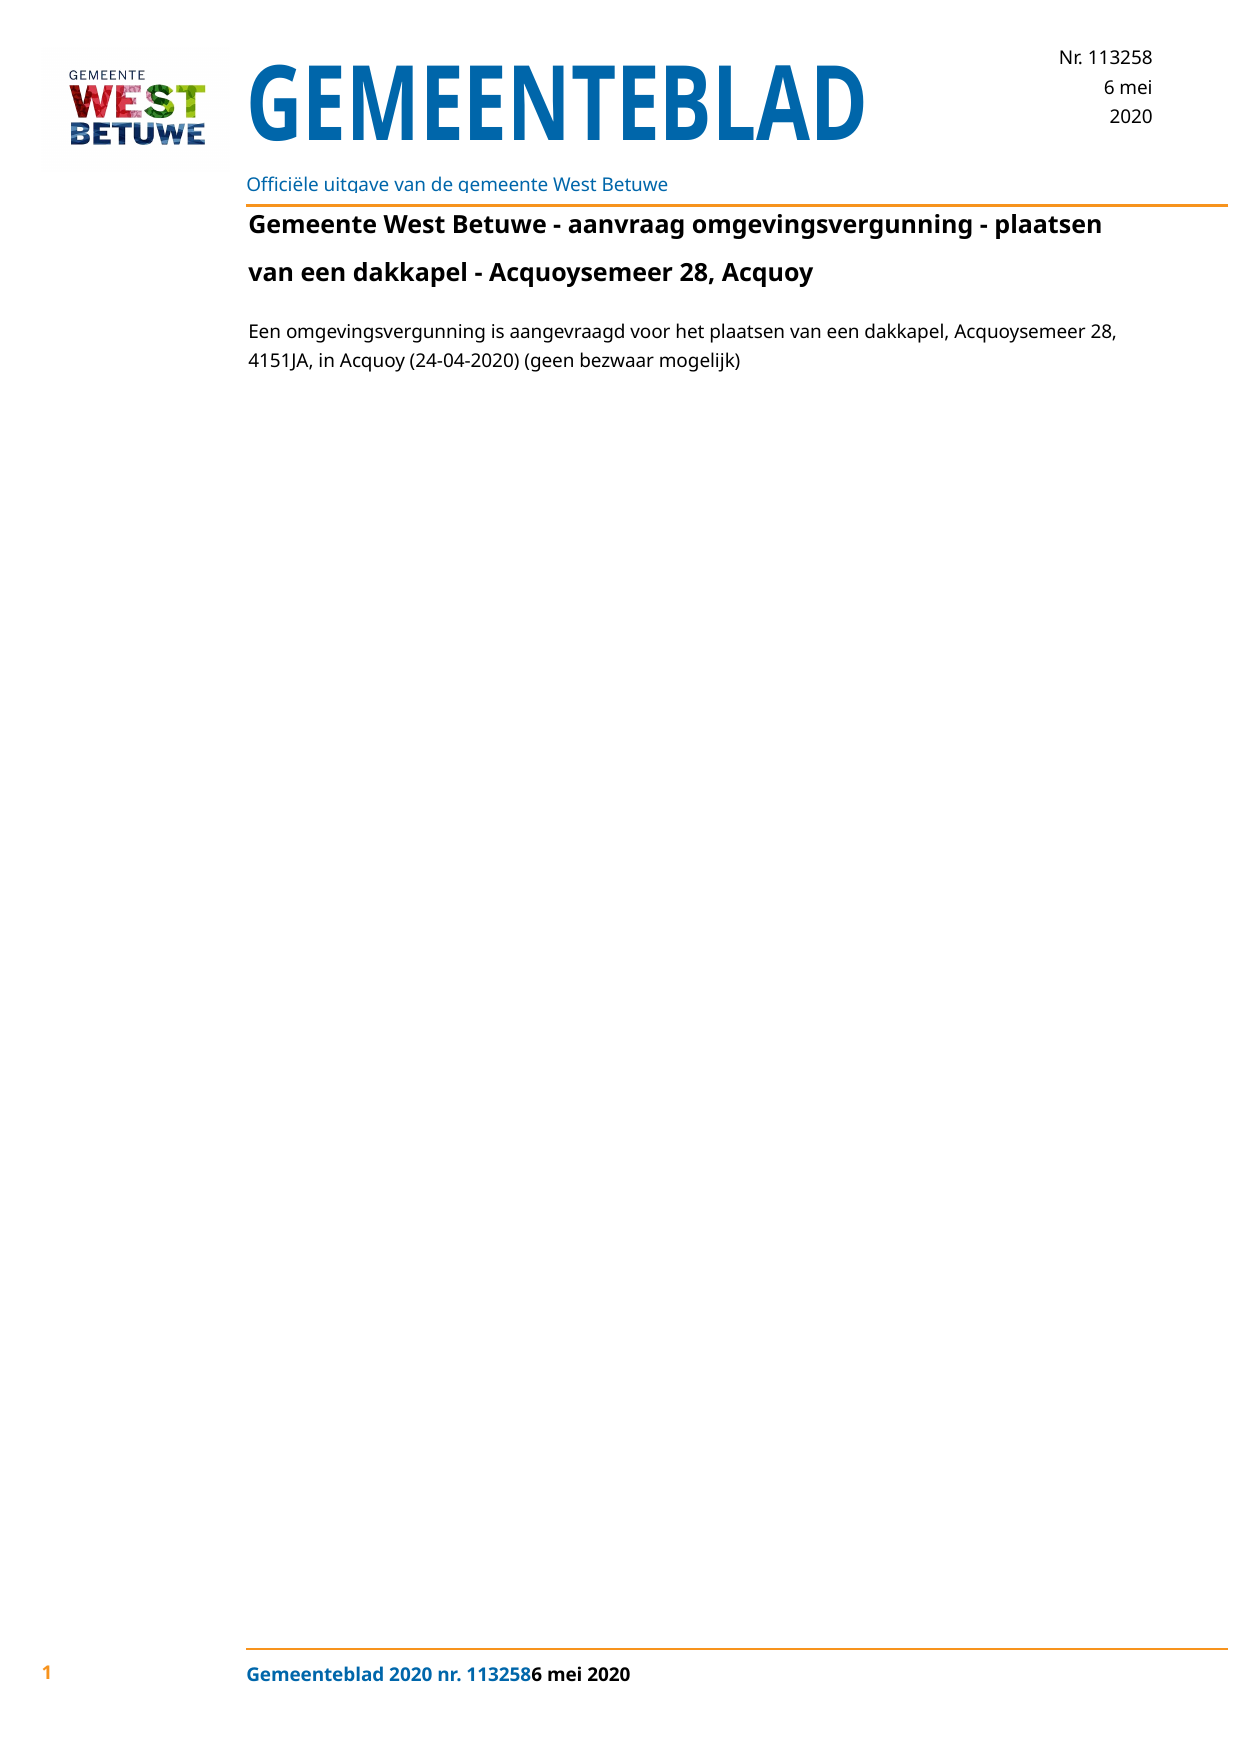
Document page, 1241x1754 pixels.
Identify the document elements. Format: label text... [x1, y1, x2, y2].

picture [41, 47, 231, 172]
text Gemeente West Betuwe - aanvraag omgevingsvergunning - plaatsen van een dakkapel - Acquoysemeer 28, Acquoy [248, 207, 1152, 288]
text Een omgevingsvergunning is aangevraagd voor het plaatsen van een dakkapel, Acquoysemeer 28, 4151JA, in Acquoy (24-04-2020) (geen bezwaar mogelijk) [248, 318, 1152, 373]
